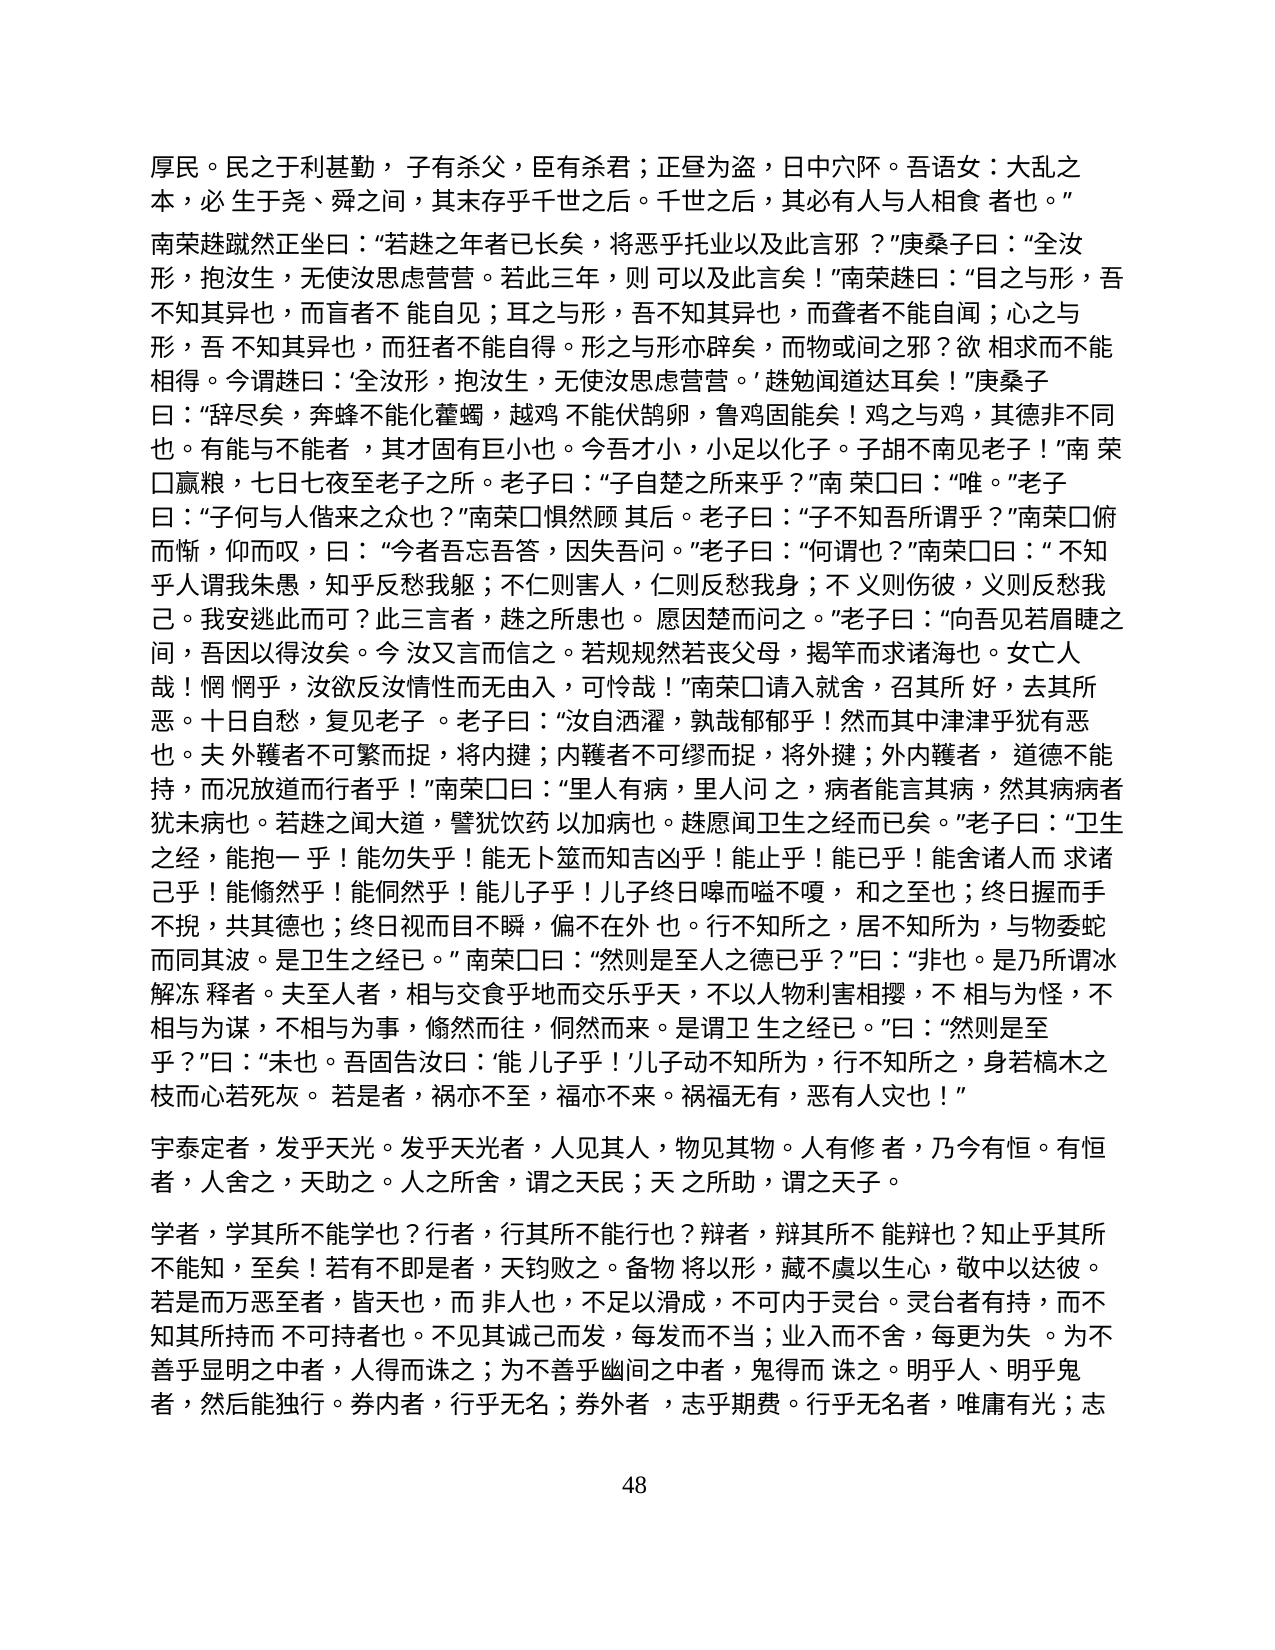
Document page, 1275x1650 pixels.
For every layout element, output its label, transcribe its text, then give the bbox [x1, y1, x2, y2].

text 厚民。民之于利甚勤， 子有杀父，臣有杀君；正昼为盗，日中穴阫。吾语女：大乱之本，必 生于尧、舜之间，其末存乎千世之后。千世之后，其必有人与人相食 者也。” [150, 150, 1125, 218]
text 南荣趎蹴然正坐曰：“若趎之年者已长矣，将恶乎托业以及此言邪 ？”庚桑子曰：“全汝形，抱汝生，无使汝思虑营营。若此三年，则 可以及此言矣！”南荣趎曰：“目之与形，吾不知其异也，而盲者不 能自见；耳之与形，吾不知其异也，而聋者不能自闻；心之与形，吾 不知其异也，而狂者不能自得。形之与形亦辟矣，而物或间之邪？欲 相求而不能相得。今谓趎曰：‘全汝形，抱汝生，无使汝思虑营营。’ 趎勉闻道达耳矣！”庚桑子曰：“辞尽矣，奔蜂不能化藿蠋，越鸡 不能伏鹄卵，鲁鸡固能矣！鸡之与鸡，其德非不同也。有能与不能者 ，其才固有巨小也。今吾才小，小足以化子。子胡不南见老子！”南 荣囗赢粮，七日七夜至老子之所。老子曰：“子自楚之所来乎？”南 荣囗曰：“唯。”老子曰：“子何与人偕来之众也？”南荣囗惧然顾 其后。老子曰：“子不知吾所谓乎？”南荣囗俯而惭，仰而叹，曰： “今者吾忘吾答，因失吾问。”老子曰：“何谓也？”南荣囗曰：“ 不知乎人谓我朱愚，知乎反愁我躯；不仁则害人，仁则反愁我身；不 义则伤彼，义则反愁我己。我安逃此而可？此三言者，趎之所患也。 愿因楚而问之。”老子曰：“向吾见若眉睫之间，吾因以得汝矣。今 汝又言而信之。若规规然若丧父母，揭竿而求诸海也。女亡人哉！惘 惘乎，汝欲反汝情性而无由入，可怜哉！”南荣囗请入就舍，召其所 好，去其所恶。十日自愁，复见老子 。老子曰：“汝自洒濯，孰哉郁郁乎！然而其中津津乎犹有恶也。夫 外韄者不可繁而捉，将内揵；内韄者不可缪而捉，将外揵；外内韄者， 道德不能持，而况放道而行者乎！”南荣囗曰：“里人有病，里人问 之，病者能言其病，然其病病者犹未病也。若趎之闻大道，譬犹饮药 以加病也。趎愿闻卫生之经而已矣。”老子曰：“卫生之经，能抱一 乎！能勿失乎！能无卜筮而知吉凶乎！能止乎！能已乎！能舍诸人而 求诸己乎！能翛然乎！能侗然乎！能儿子乎！儿子终日嗥而嗌不嗄， 和之至也；终日握而手不掜，共其德也；终日视而目不瞬，偏不在外 也。行不知所之，居不知所为，与物委蛇而同其波。是卫生之经已。” 南荣囗曰：“然则是至人之德已乎？”曰：“非也。是乃所谓冰解冻 释者。夫至人者，相与交食乎地而交乐乎天，不以人物利害相撄，不 相与为怪，不相与为谋，不相与为事，翛然而往，侗然而来。是谓卫 生之经已。”曰：“然则是至乎？”曰：“未也。吾固告汝曰：‘能 儿子乎！’儿子动不知所为，行不知所之，身若槁木之枝而心若死灰。 若是者，祸亦不至，福亦不来。祸福无有，恶有人灾也！” [150, 227, 1125, 1113]
text 学者，学其所不能学也？行者，行其所不能行也？辩者，辩其所不 能辩也？知止乎其所不能知，至矣！若有不即是者，天钧败之。备物 将以形，藏不虞以生心，敬中以达彼。若是而万恶至者，皆天也，而 非人也，不足以滑成，不可内于灵台。灵台者有持，而不知其所持而 不可持者也。不见其诚己而发，每发而不当；业入而不舍，每更为失 。为不善乎显明之中者，人得而诛之；为不善乎幽间之中者，鬼得而 诛之。明乎人、明乎鬼者，然后能独行。券内者，行乎无名；券外者 ，志乎期费。行乎无名者，唯庸有光；志 [150, 1217, 1125, 1421]
text 宇泰定者，发乎天光。发乎天光者，人见其人，物见其物。人有修 者，乃今有恒。有恒者，人舍之，天助之。人之所舍，谓之天民；天 之所助，谓之天子。 [150, 1131, 1125, 1199]
